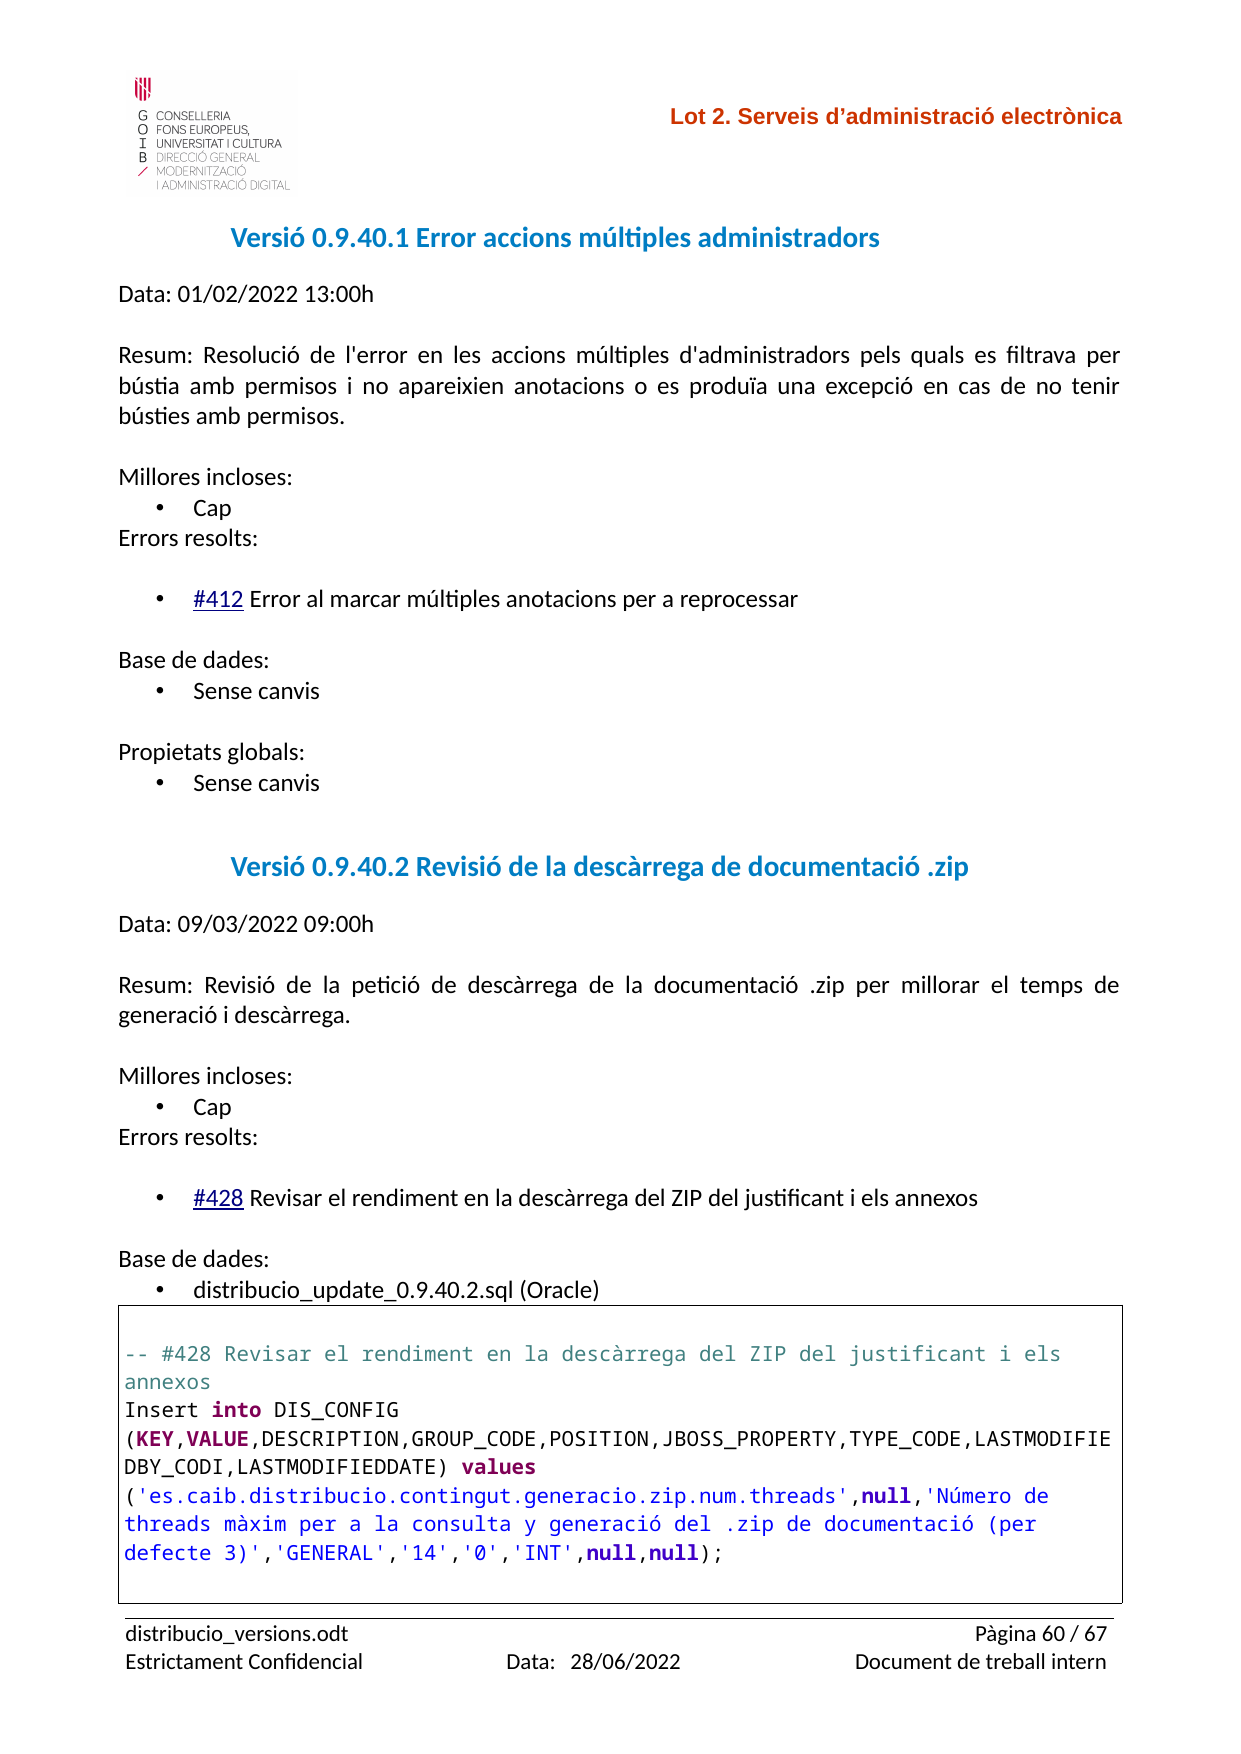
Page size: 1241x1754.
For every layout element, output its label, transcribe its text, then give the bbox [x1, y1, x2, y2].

text Errors resolts: [118, 523, 1122, 553]
list Cap [156, 492, 1122, 523]
subtitle Versió 0.9.40.1 Error accions múltiples administradors [153, 219, 1122, 255]
text Data: 01/02/2022 13:00h [118, 278, 1122, 309]
text Millores incloses: [118, 462, 1122, 492]
list Cap [156, 1091, 1122, 1121]
list distribucio_update_0.9.40.2.sql (Oracle) [156, 1274, 1122, 1304]
text Propietats globals: [118, 736, 1122, 767]
subtitle Versió 0.9.40.2 Revisió de la descàrrega de documentació .zip [153, 848, 1122, 884]
list #428 Revisar el rendiment en la descàrrega del ZIP del justificant i els annexos [156, 1182, 1122, 1213]
text Resum: Revisió de la petició de descàrrega de la documentació .zip per millorar el temps de generació i descàrrega. [118, 969, 1122, 1030]
table_header -- #428 Revisar el rendiment en la descàrrega del ZIP del justificant i els annexos Insert into DIS_CONFIG (KEY,VALUE,DESCRIPTION,GROUP_CODE,POSITION,JBOSS_PROPERTY,TYPE_CODE,LASTMODIFIEDBY_CODI,LASTMODIFIEDDATE) values ('es.caib.distribucio.contingut.generacio.zip.num.threads',null,'Número de threads màxim per a la consulta y generació del .zip de documentació (per defecte 3)','GENERAL','14','0','INT',null,null); [119, 1306, 1122, 1602]
list #412 Error al marcar múltiples anotacions per a reprocessar [156, 584, 1122, 614]
text Errors resolts: [118, 1121, 1122, 1152]
list Sense canvis [156, 675, 1122, 706]
text Resum: Resolució de l'error en les accions múltiples d'administradors pels quals es filtrava per bústia amb permisos i no apareixien anotacions o es produïa una excepció en cas de no tenir bústies amb permisos. [118, 339, 1122, 431]
text Data: 09/03/2022 09:00h [118, 908, 1122, 938]
text Base de dades: [118, 645, 1122, 675]
text Base de dades: [118, 1243, 1122, 1274]
text Millores incloses: [118, 1060, 1122, 1091]
list Sense canvis [156, 767, 1122, 797]
picture [126, 70, 299, 197]
